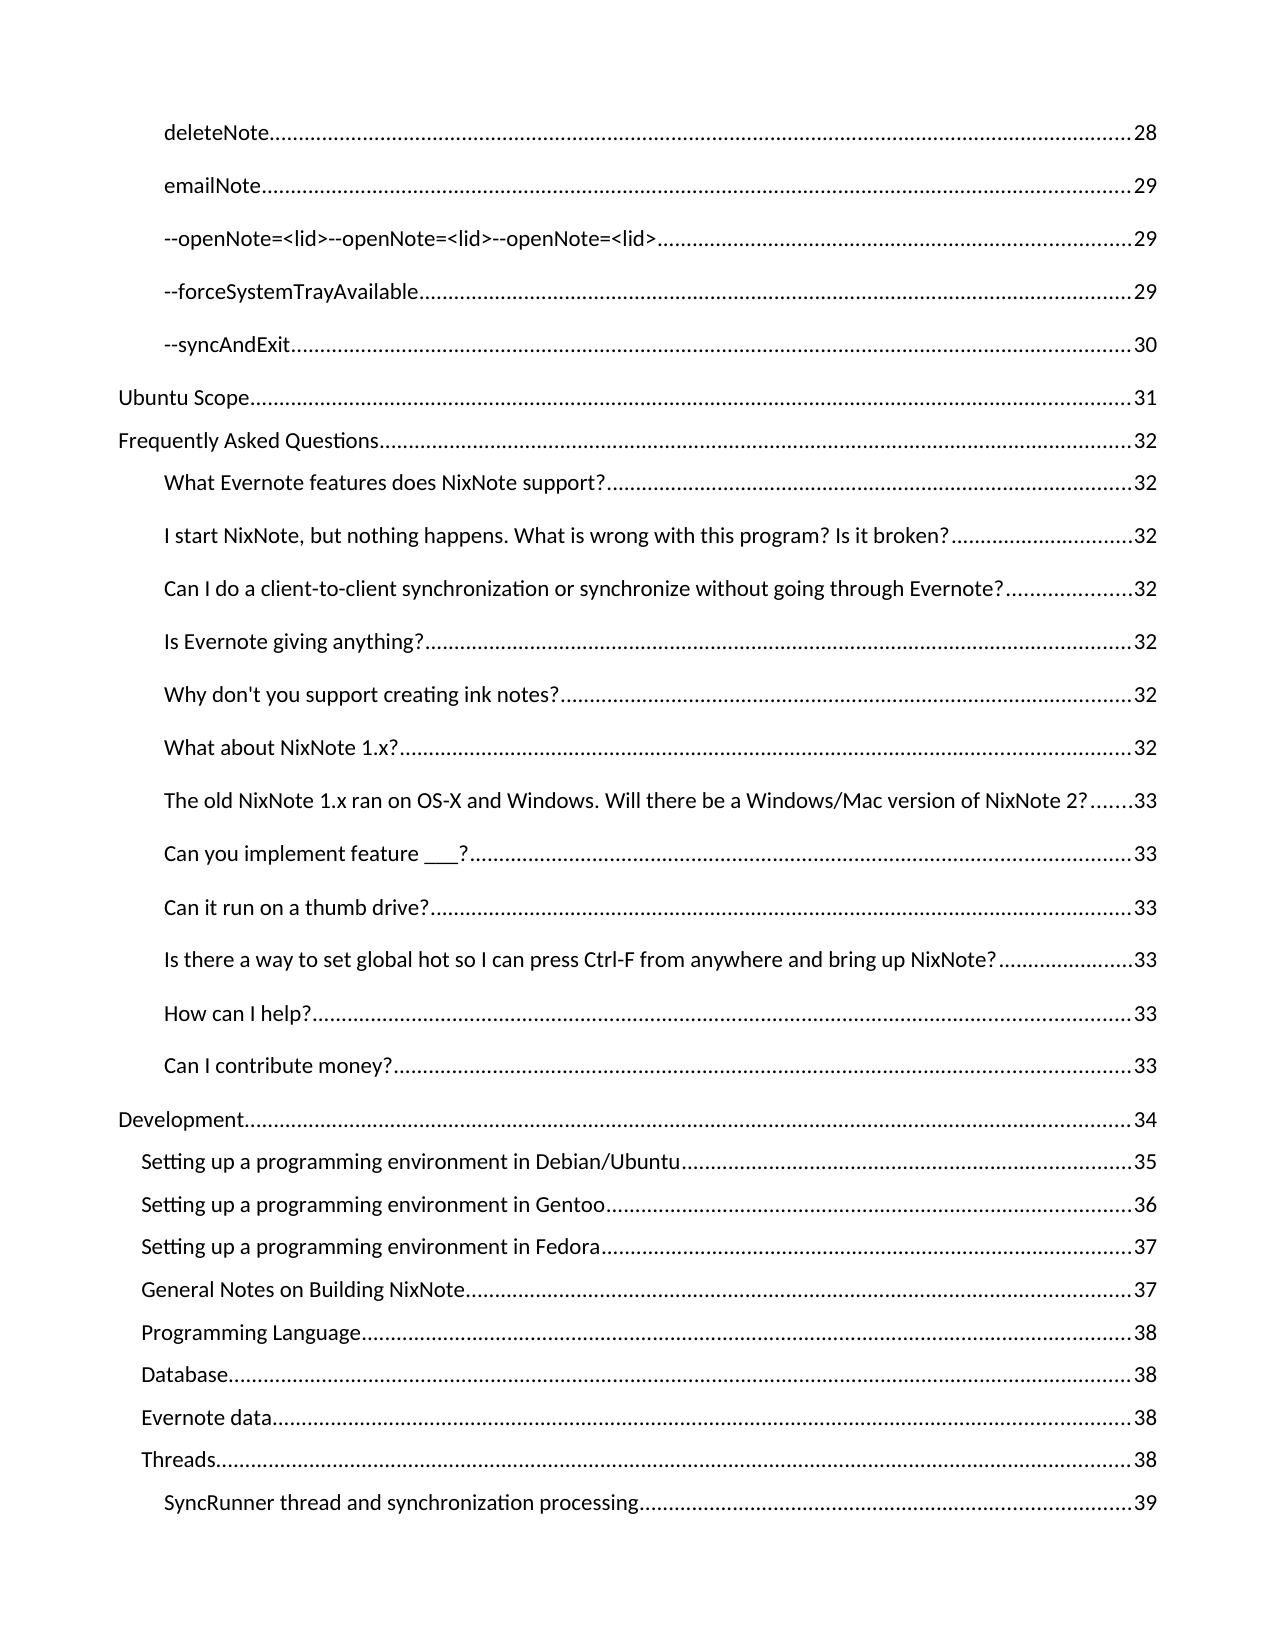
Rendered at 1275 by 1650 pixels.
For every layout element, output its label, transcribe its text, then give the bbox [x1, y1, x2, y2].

text Is Evernote giving anything? 32 [164, 627, 1157, 656]
text Can it run on a thumb drive? 33 [164, 893, 1157, 921]
text Development 34 [118, 1105, 1157, 1133]
text --openNote=<lid>--openNote=<lid>--openNote=<lid> 29 [164, 224, 1157, 252]
text Programming Language 38 [141, 1318, 1157, 1346]
text What about NixNote 1.x? 32 [164, 733, 1157, 762]
text Ubuntu Scope 31 [118, 383, 1157, 411]
text Setting up a programming environment in Fedora 37 [141, 1232, 1157, 1261]
text I start NixNote, but nothing happens. What is wrong with this program? Is it broken? 32 [164, 521, 1157, 549]
text deleteNote 28 [164, 118, 1157, 146]
text How can I help? 33 [164, 999, 1157, 1027]
text Threads 38 [141, 1446, 1157, 1473]
text General Notes on Building NixNote 37 [141, 1275, 1157, 1303]
text Setting up a programming environment in Gentoo 36 [141, 1190, 1157, 1218]
text emailNote 29 [164, 171, 1157, 199]
text SyncRunner thread and synchronization processing 39 [164, 1488, 1157, 1516]
text Evernote data 38 [141, 1403, 1157, 1431]
text Can you implement feature ___? 33 [164, 839, 1157, 868]
text Setting up a programming environment in Debian/Ubuntu 35 [141, 1147, 1157, 1175]
text --forceSystemTrayAvailable 29 [164, 277, 1157, 305]
text The old NixNote 1.x ran on OS-X and Windows. Will there be a Windows/Mac version of NixNote 2? 33 [164, 787, 1157, 814]
text Frequently Asked Questions 32 [118, 426, 1157, 454]
text Can I contribute money? 33 [164, 1052, 1157, 1080]
text Why don't you support creating ink notes? 32 [164, 681, 1157, 708]
text Is there a way to set global hot so I can press Ctrl-F from anywhere and bring up NixNote? 33 [164, 946, 1157, 974]
text What Evernote features does NixNote support? 32 [164, 468, 1157, 496]
text --syncAndExit 30 [164, 330, 1157, 358]
text Database 38 [141, 1360, 1157, 1388]
text Can I do a client-to-client synchronization or synchronize without going through Evernote? 32 [164, 574, 1157, 602]
